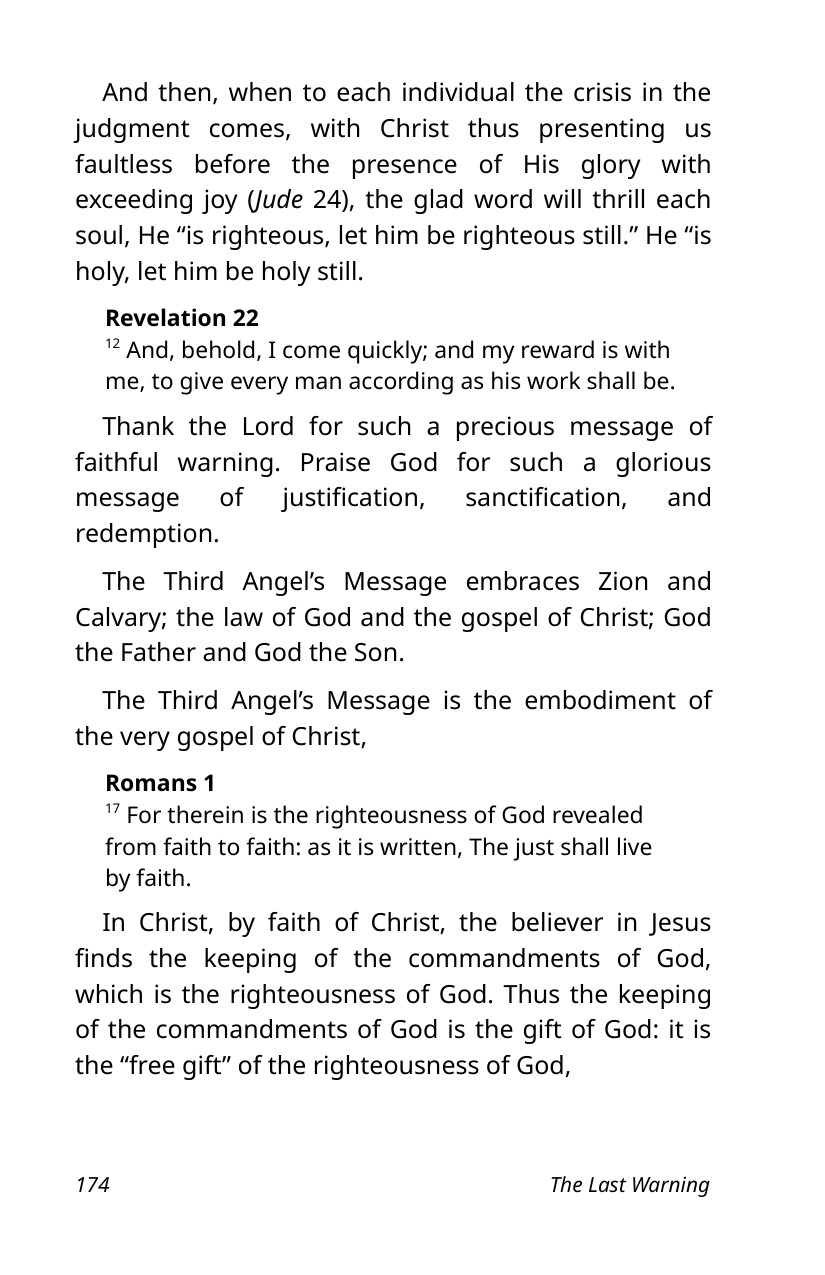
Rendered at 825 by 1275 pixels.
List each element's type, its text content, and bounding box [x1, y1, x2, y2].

text 12 And, behold, I come quickly; and my reward is with me, to give every man according as his work shall be. [105, 334, 682, 397]
text Revelation 22 [105, 301, 712, 333]
text The Third Angel’s Message is the embodiment of the very gospel of Christ, [75, 683, 712, 753]
text Thank the Lord for such a precious message of faithful warning. Praise God for such a glorious message of justification, sanctification, and redemption. [75, 409, 712, 550]
text The Third Angel’s Message embraces Zion and Calvary; the law of God and the gospel of Christ; God the Father and God the Son. [75, 564, 712, 669]
text And then, when to each individual the crisis in the judgment comes, with Christ thus presenting us faultless before the presence of His glory with exceeding joy (Jude 24), the glad word will thrill each soul, He “is righteous, let him be righteous still.” He “is holy, let him be holy still. [75, 75, 712, 288]
text 17 For therein is the righteousness of God revealed from faith to faith: as it is written, The just shall live by faith. [105, 799, 682, 893]
text In Christ, by faith of Christ, the believer in Jesus finds the keeping of the commandments of God, which is the righteousness of God. Thus the keeping of the commandments of God is the gift of God: it is the “free gift” of the righteousness of God, [75, 905, 712, 1082]
text Romans 1 [105, 766, 712, 798]
